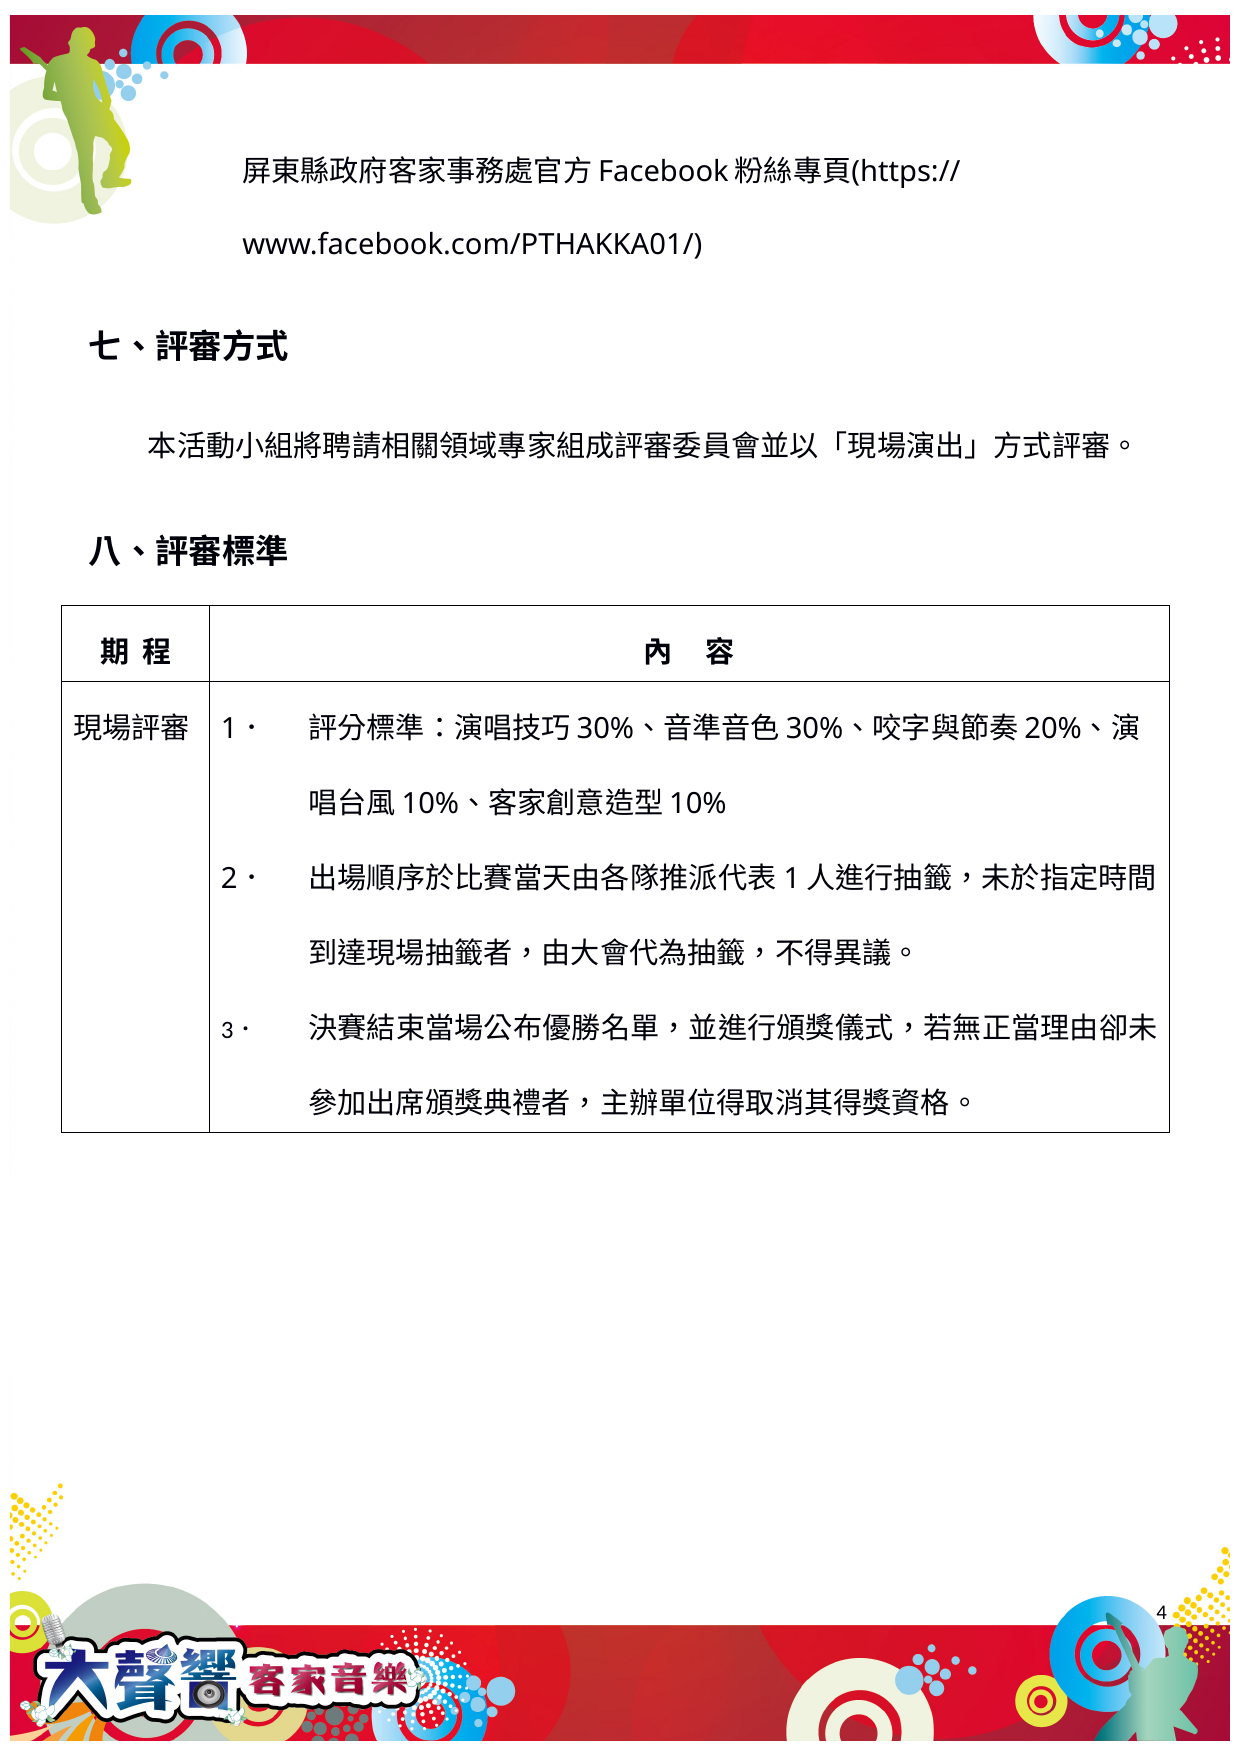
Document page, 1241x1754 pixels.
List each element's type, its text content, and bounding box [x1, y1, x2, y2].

picture [475, 1720, 482, 1726]
text 七、評審方式 [89, 300, 1166, 375]
text 本活動小組將聘請相關領域專家組成評審委員會並以「現場演出」方式評審。 [148, 400, 1166, 475]
text 八、評審標準 [89, 505, 1166, 580]
table_cell 評分標準：演唱技巧30%、音準音色30%、咬字與節奏20%、演唱台風10%、客家創意造型10% 出場順序於比賽當天由各隊推派代表1人進行抽籤，未於指定時間到達現場抽籤者，由大會代為抽籤，不得異議。 決賽結束當場公布優勝名單，並進行頒獎儀式，若無正當理由卻未參加出席頒獎典禮者，主辦單位得取消其得獎資格。 [210, 682, 1169, 1132]
picture [9, 15, 1230, 1741]
picture [460, 1693, 469, 1702]
picture [1113, 40, 1120, 46]
list 屏東縣政府客家事務處官方Facebook粉絲專頁(https://www.facebook.com/PTHAKKA01/) [242, 125, 1166, 275]
table_cell 現場評審 [62, 682, 209, 1132]
table_header 內 容 [210, 606, 1169, 681]
table_header 期 程 [62, 606, 209, 681]
